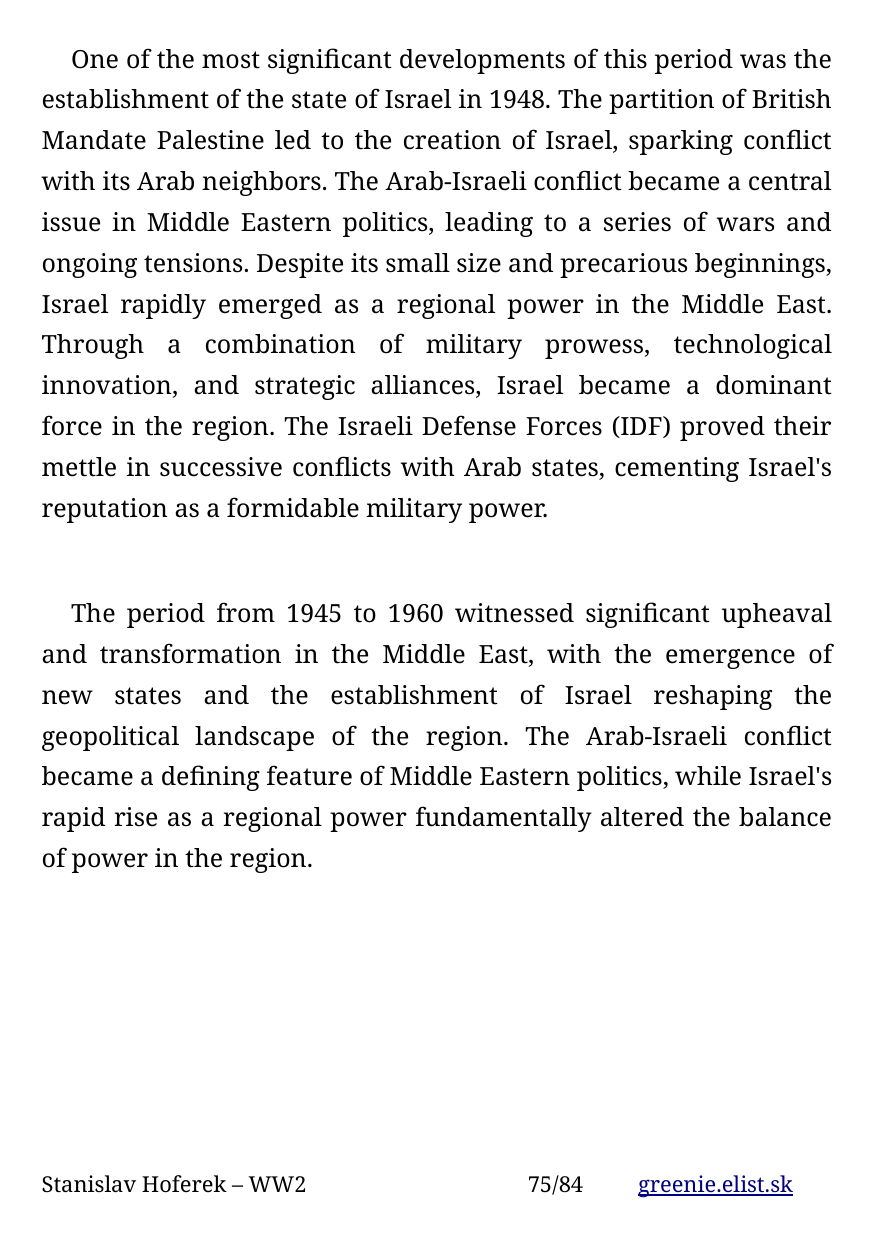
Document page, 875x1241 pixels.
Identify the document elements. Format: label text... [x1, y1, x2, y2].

text One of the most significant developments of this period was the establishment of the state of Israel in 1948. The partition of British Mandate Palestine led to the creation of Israel, sparking conflict with its Arab neighbors. The Arab-Israeli conflict became a central issue in Middle Eastern politics, leading to a series of wars and ongoing tensions. Despite its small size and precarious beginnings, Israel rapidly emerged as a regional power in the Middle East. Through a combination of military prowess, technological innovation, and strategic alliances, Israel became a dominant force in the region. The Israeli Defense Forces (IDF) proved their mettle in successive conflicts with Arab states, cementing Israel's reputation as a formidable military power. [41, 41, 833, 524]
text The period from 1945 to 1960 witnessed significant upheaval and transformation in the Middle East, with the emergence of new states and the establishment of Israel reshaping the geopolitical landscape of the region. The Arab-Israeli conflict became a defining feature of Middle Eastern politics, while Israel's rapid rise as a regional power fundamentally altered the balance of power in the region. [41, 596, 833, 875]
